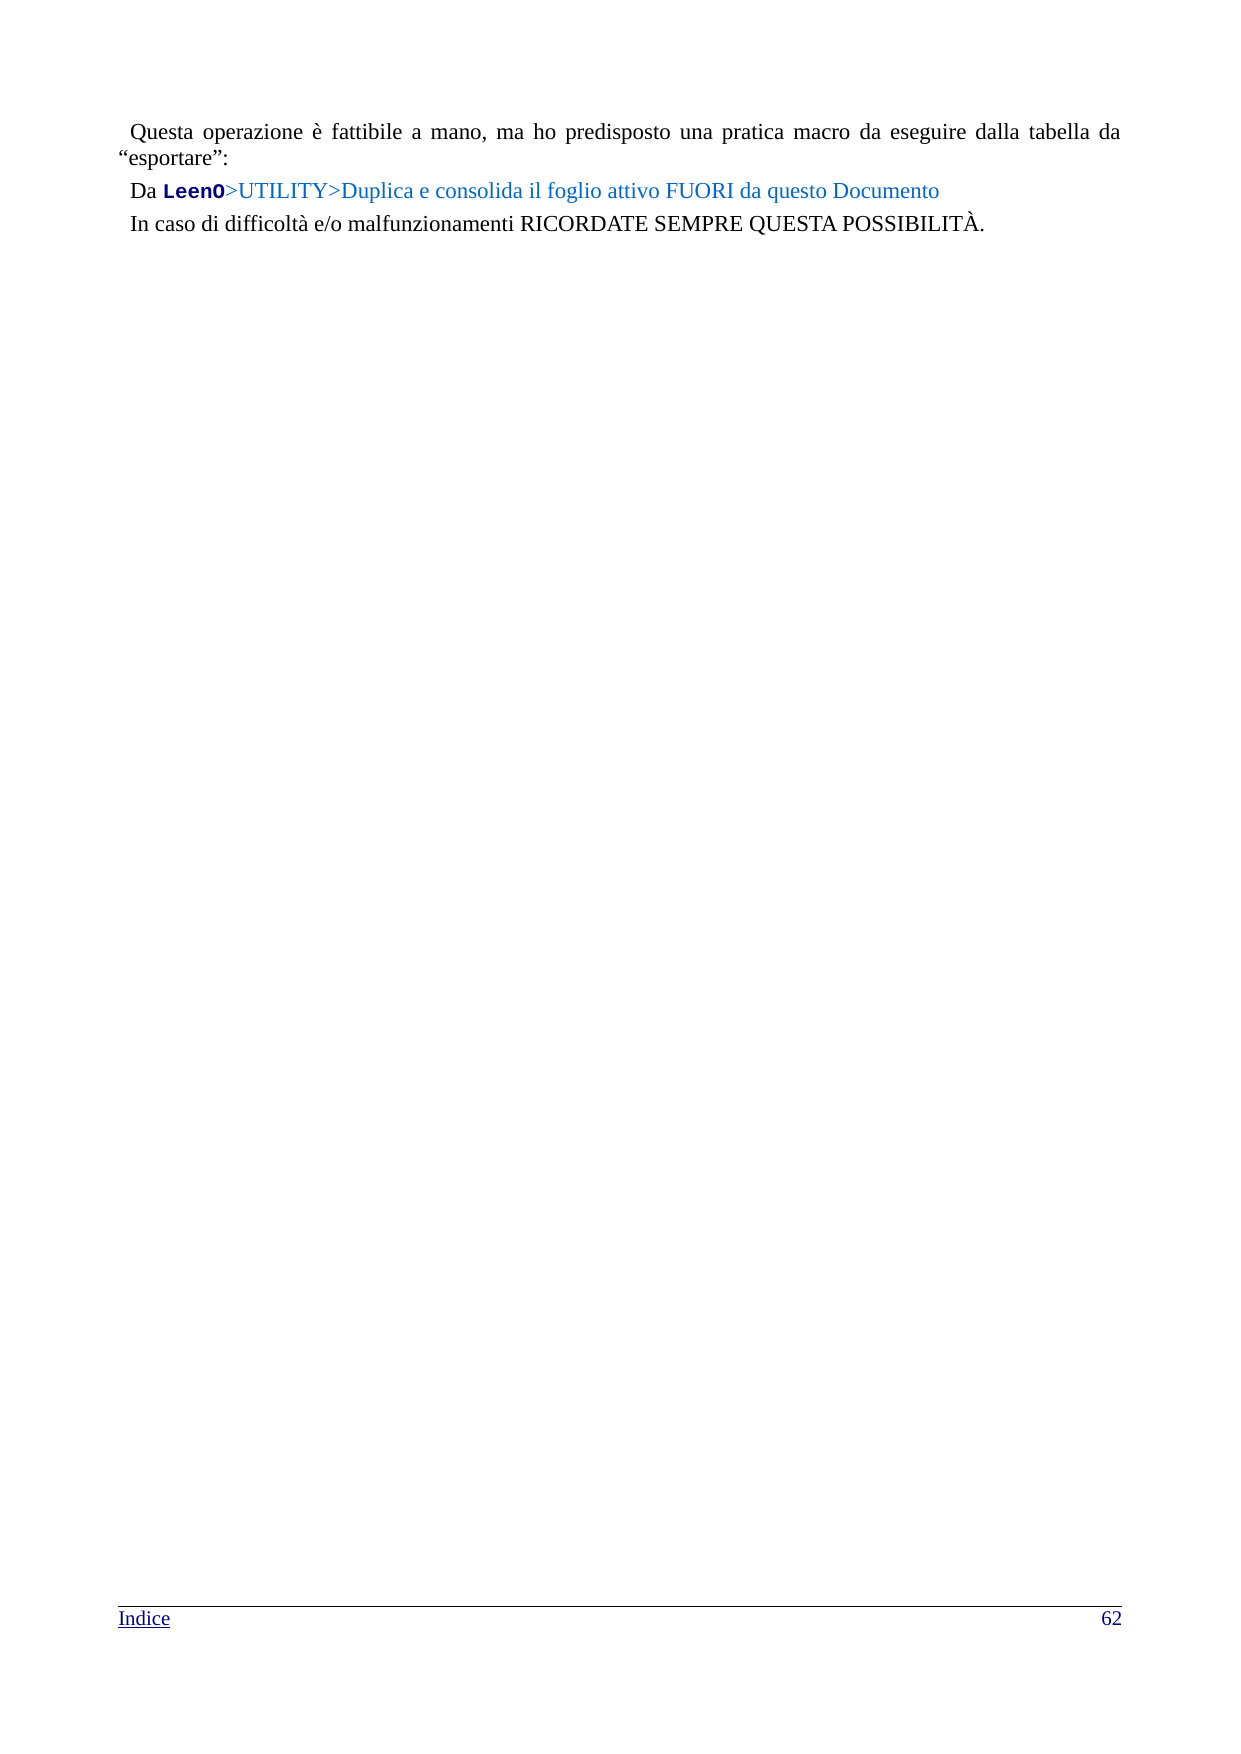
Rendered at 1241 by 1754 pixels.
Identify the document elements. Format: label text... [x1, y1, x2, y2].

text Questa operazione è fattibile a mano, ma ho predisposto una pratica macro da eseguire dalla tabella da “esportare”: [118, 118, 1122, 171]
text In caso di difficoltà e/o malfunzionamenti RICORDATE SEMPRE QUESTA POSSIBILITÀ. [118, 210, 1122, 237]
text Da LeenO>UTILITY>Duplica e consolida il foglio attivo FUORI da questo Documento [118, 177, 1122, 204]
